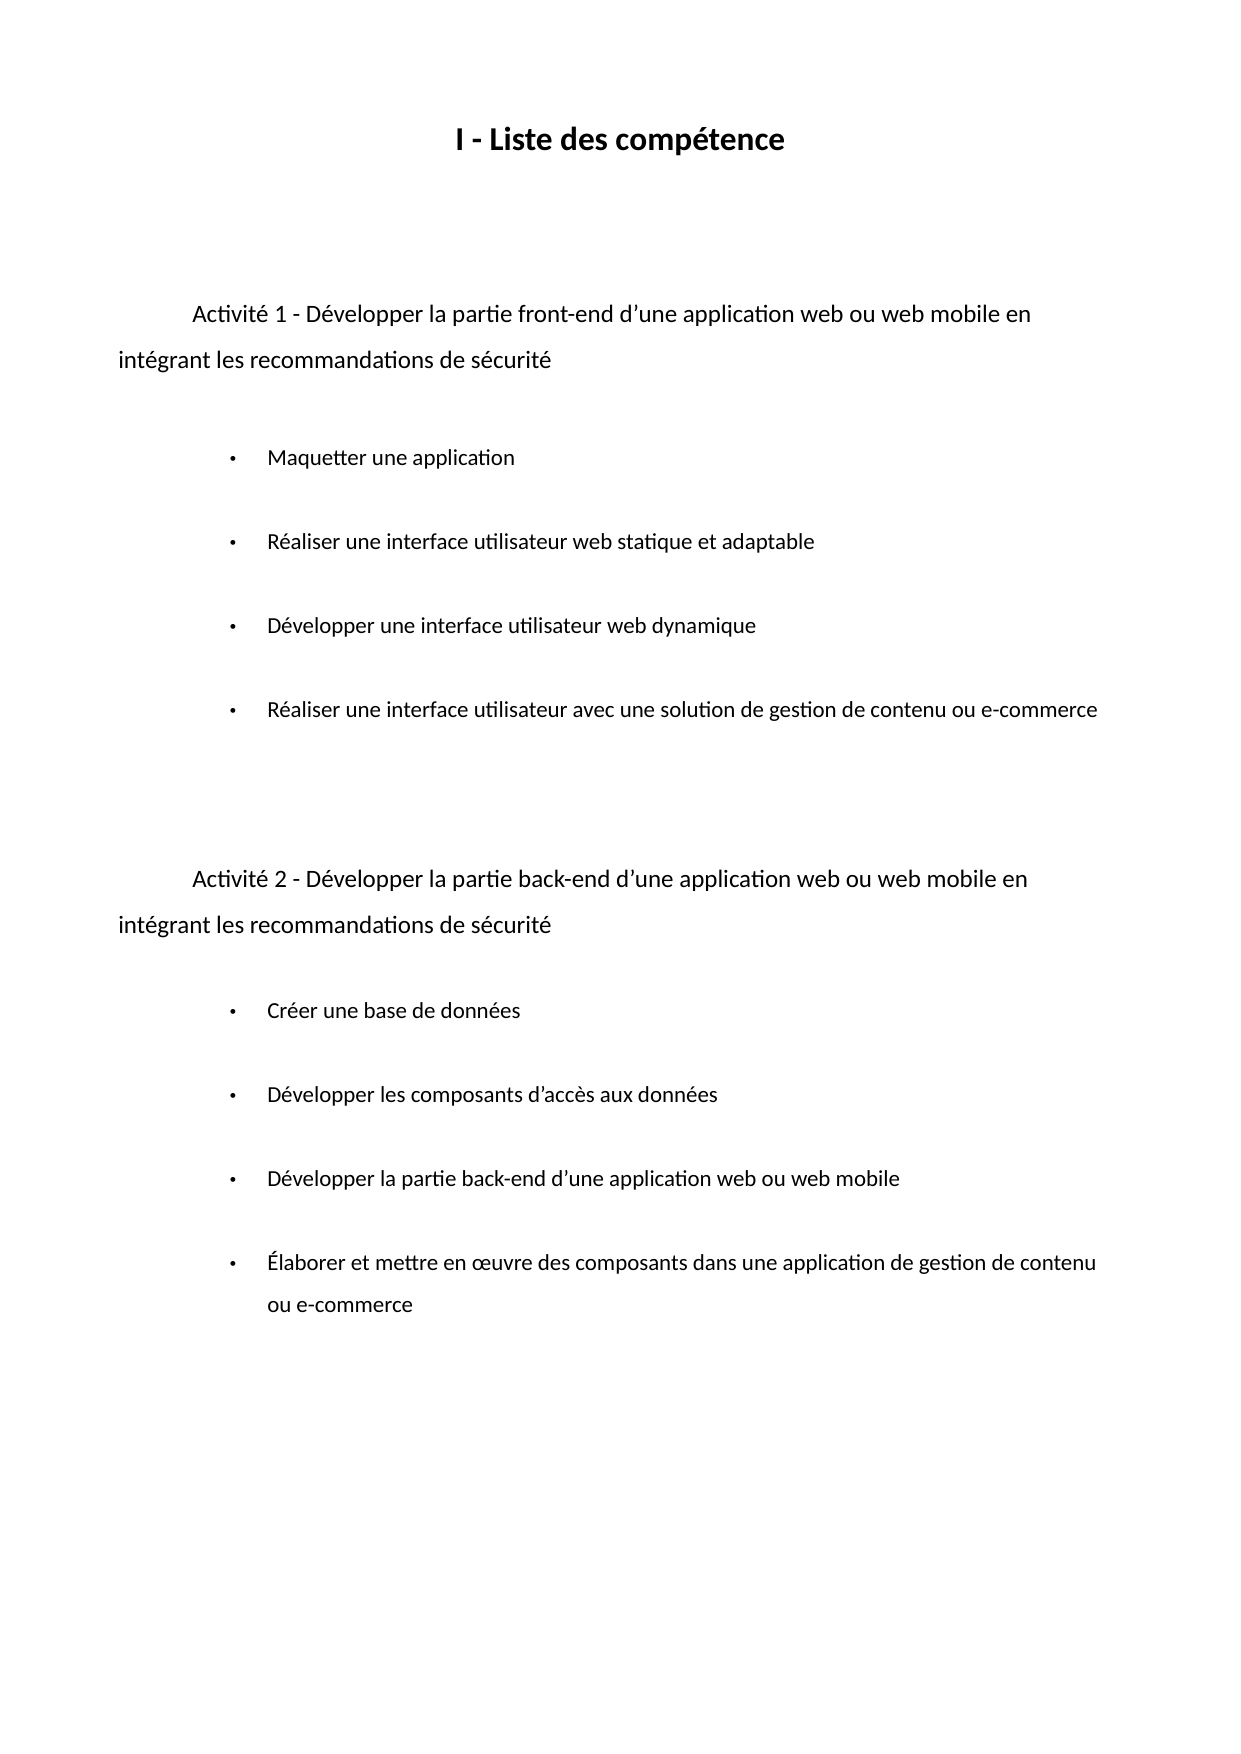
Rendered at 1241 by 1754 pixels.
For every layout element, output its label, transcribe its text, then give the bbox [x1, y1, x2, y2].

list Réaliser une interface utilisateur web statique et adaptable [229, 527, 1122, 555]
list Créer une base de données [229, 997, 1122, 1025]
list Élaborer et mettre en œuvre des composants dans une application de gestion de contenu ou e-commerce [229, 1248, 1122, 1318]
list Développer une interface utilisateur web dynamique [229, 611, 1122, 639]
list Développer les composants d’accès aux données [229, 1081, 1122, 1109]
subtitle Liste des compétence [118, 118, 1122, 159]
text Activité 1 - Développer la partie front-end d’une application web ou web mobile en intégrant les recommandations de sécurité [118, 298, 1122, 375]
list Maquetter une application [229, 443, 1122, 471]
text Activité 2 - Développer la partie back-end d’une application web ou web mobile en intégrant les recommandations de sécurité [118, 863, 1122, 939]
list Développer la partie back-end d’une application web ou web mobile [229, 1164, 1122, 1193]
list Réaliser une interface utilisateur avec une solution de gestion de contenu ou e-commerce [229, 695, 1122, 723]
